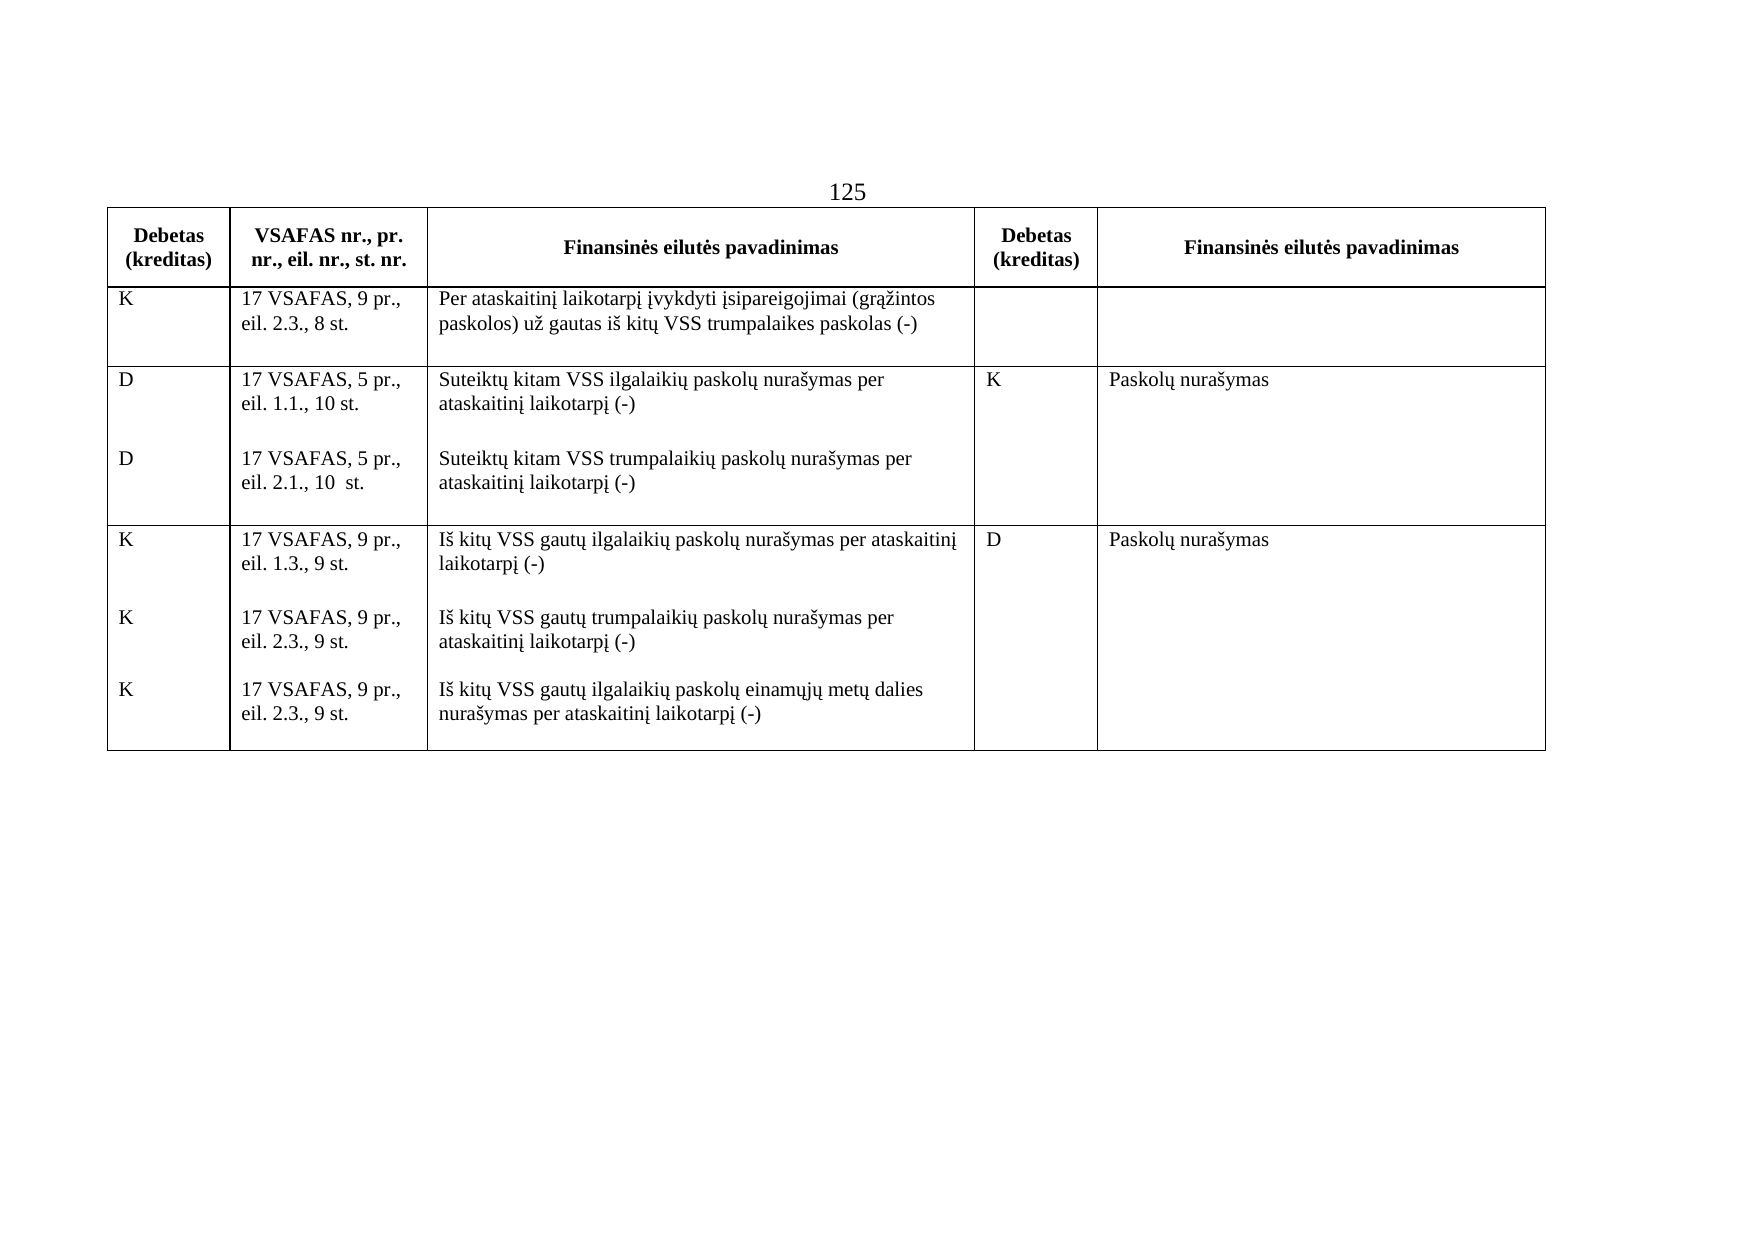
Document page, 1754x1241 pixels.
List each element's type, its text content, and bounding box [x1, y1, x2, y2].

table_cell D [108, 367, 229, 446]
table_header Finansinės eilutės pavadinimas [1098, 208, 1545, 286]
table_cell K [108, 526, 229, 605]
table_cell K [975, 367, 1097, 446]
table_cell [1098, 605, 1545, 749]
table_cell Suteiktų kitam VSS ilgalaikių paskolų nurašymas per ataskaitinį laikotarpį (-) [428, 367, 974, 446]
table_cell Iš kitų VSS gautų ilgalaikių paskolų nurašymas per ataskaitinį laikotarpį (-) [428, 526, 974, 605]
table_cell Paskolų nurašymas [1098, 526, 1545, 605]
table_cell Per ataskaitinį laikotarpį įvykdyti įsipareigojimai (grąžintos paskolos) už gautas iš kitų VSS trumpalaikes paskolas (-) [428, 288, 974, 366]
table_cell [1098, 446, 1545, 525]
table_header VSAFAS nr., pr. nr., eil. nr., st. nr. [231, 208, 427, 286]
table_header Debetas (kreditas) [975, 208, 1097, 286]
table_cell K K [108, 605, 229, 749]
table_cell [975, 288, 1097, 366]
table_cell K [108, 288, 229, 366]
table_header Debetas (kreditas) [108, 208, 229, 286]
table_cell Suteiktų kitam VSS trumpalaikių paskolų nurašymas per ataskaitinį laikotarpį (-) [428, 446, 974, 525]
table_cell D [975, 526, 1097, 605]
table_cell [1098, 288, 1545, 366]
table_cell 17 VSAFAS, 9 pr., eil. 2.3., 8 st. [231, 288, 427, 366]
table_cell 17 VSAFAS, 5 pr., eil. 1.1., 10 st. [231, 367, 427, 446]
table_cell Iš kitų VSS gautų trumpalaikių paskolų nurašymas per ataskaitinį laikotarpį (-) Iš kitų VSS gautų ilgalaikių paskolų einamųjų metų dalies nurašymas per ataskaitinį laikotarpį (-) [428, 605, 974, 749]
table_cell 17 VSAFAS, 5 pr., eil. 2.1., 10 st. [231, 446, 427, 525]
table_cell D [108, 446, 229, 525]
table_cell [975, 605, 1097, 749]
table_cell 17 VSAFAS, 9 pr., eil. 2.3., 9 st. 17 VSAFAS, 9 pr., eil. 2.3., 9 st. [231, 605, 427, 749]
table_cell 17 VSAFAS, 9 pr., eil. 1.3., 9 st. [231, 526, 427, 605]
table_cell Paskolų nurašymas [1098, 367, 1545, 446]
table_cell [975, 446, 1097, 525]
table_header Finansinės eilutės pavadinimas [428, 208, 974, 286]
